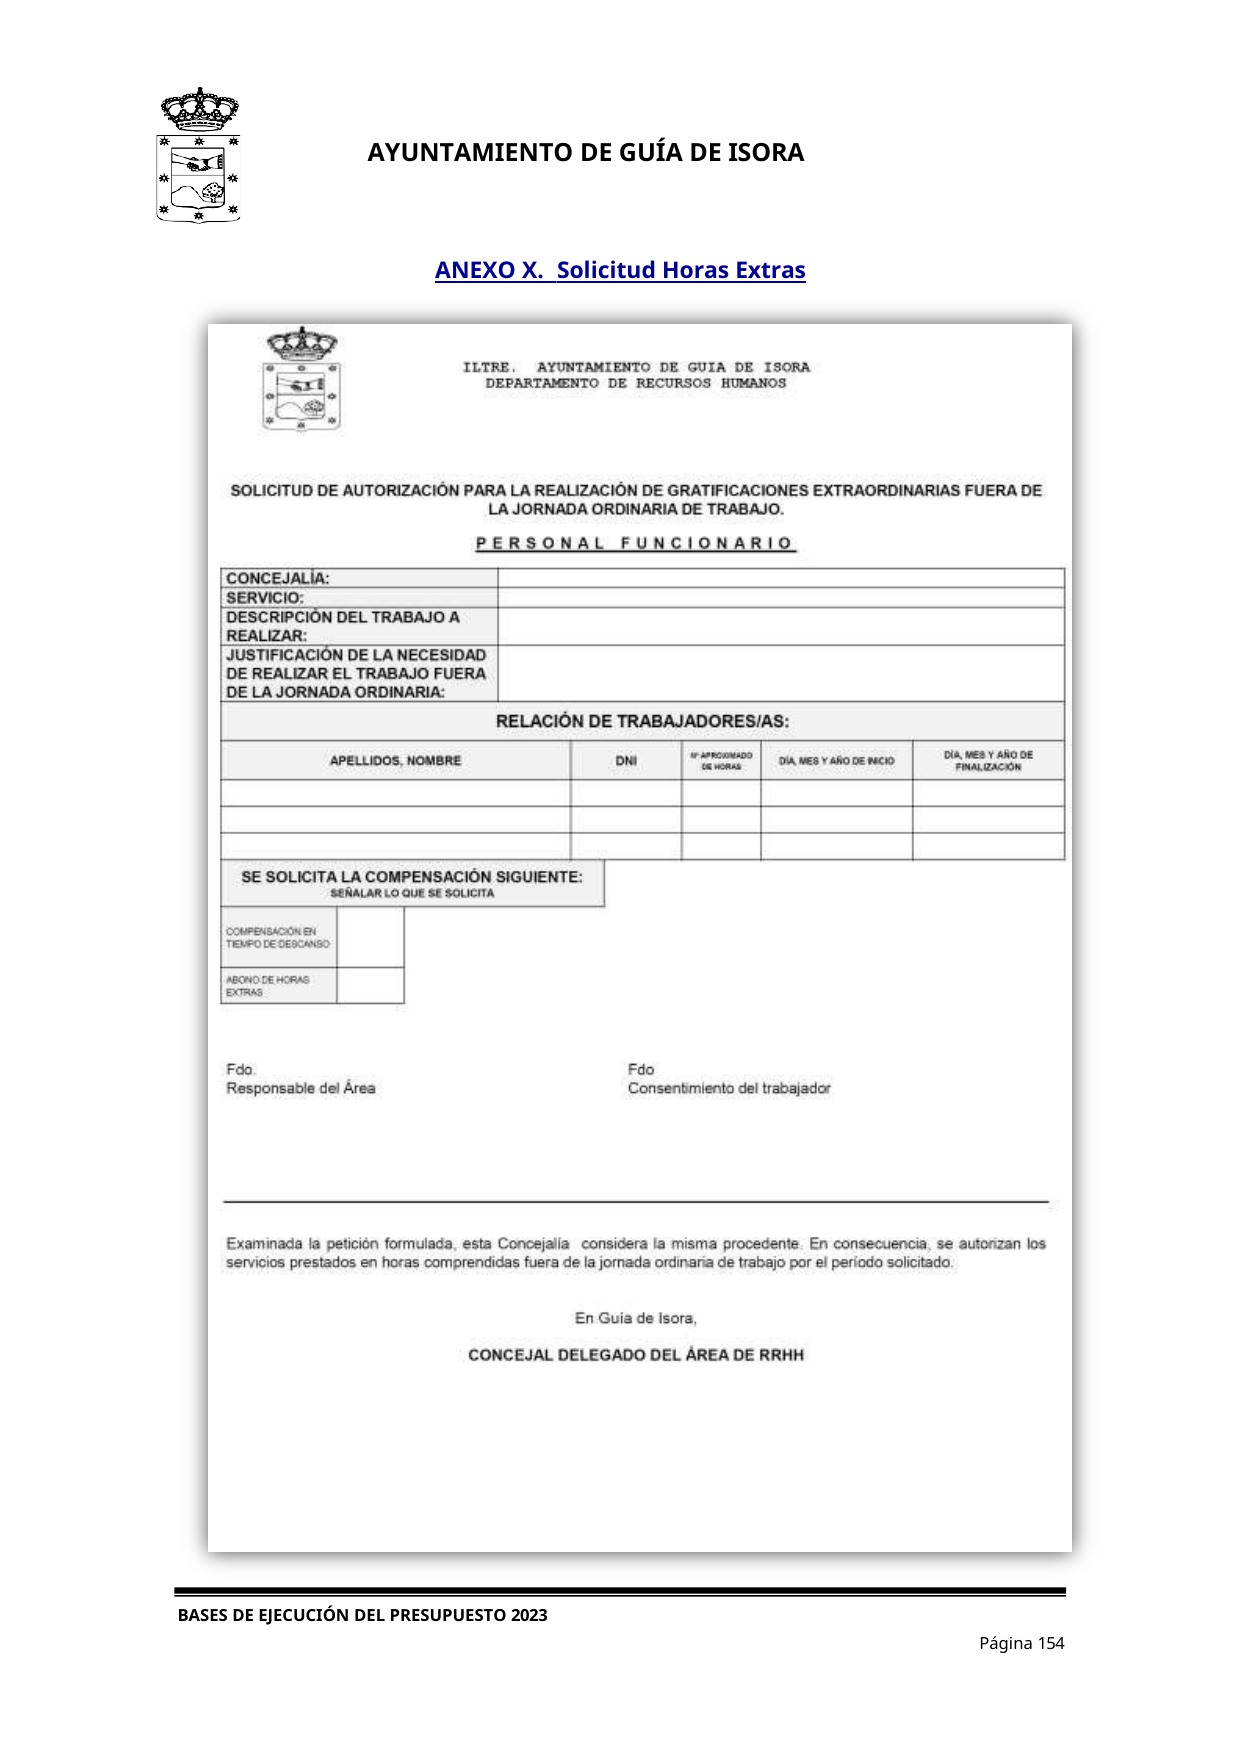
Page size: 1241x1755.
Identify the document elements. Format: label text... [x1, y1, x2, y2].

text ANEXO X. Solicitud Horas Extras [178, 254, 1063, 286]
